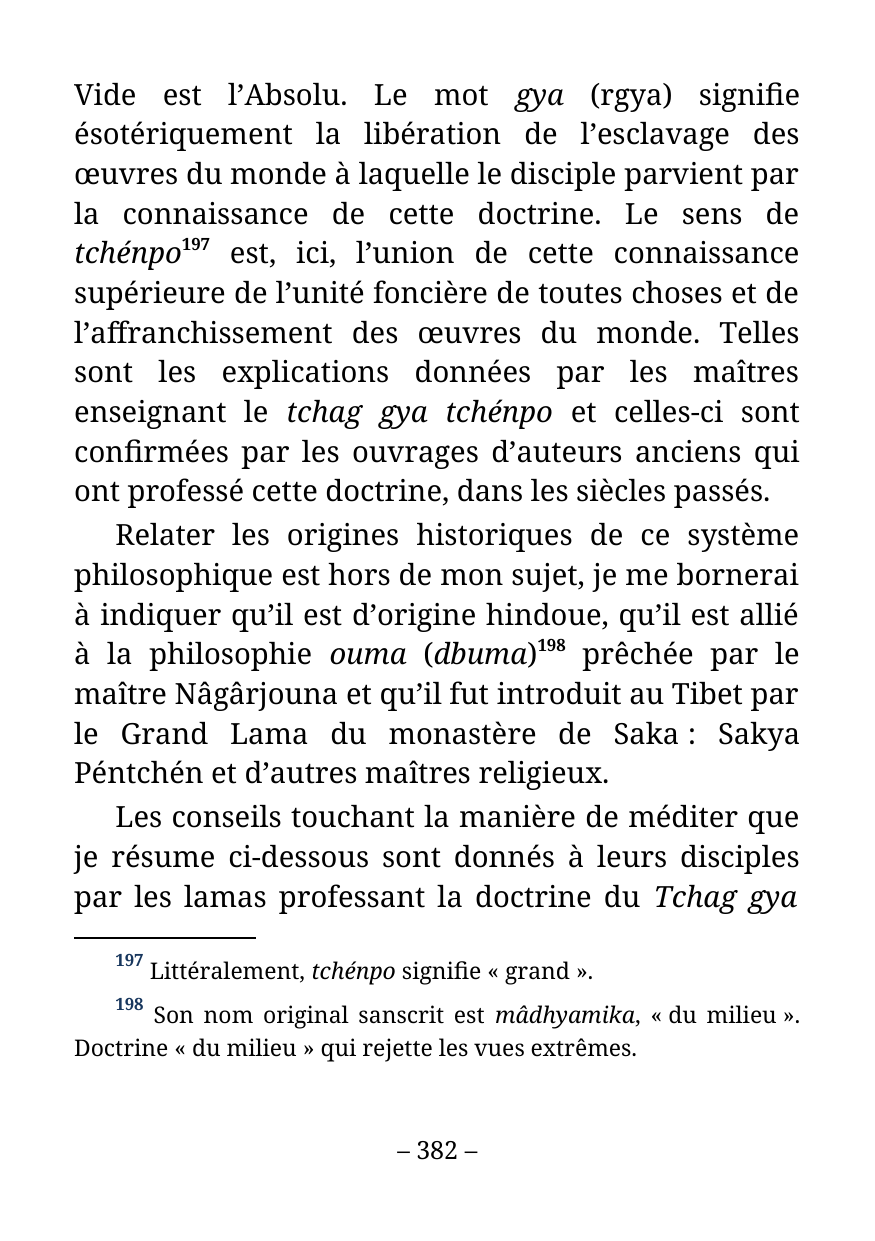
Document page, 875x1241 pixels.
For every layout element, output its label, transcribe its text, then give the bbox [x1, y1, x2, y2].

text Les conseils touchant la manière de méditer que je résume ci-dessous sont donnés à leurs disciples par les lamas professant la doctrine du Tchag gya [74, 797, 800, 916]
text Relater les origines historiques de ce système philosophique est hors de mon sujet, je me bornerai à indiquer qu’il est d’origine hindoue, qu’il est allié à la philosophie ouma (dbuma) prêchée par le maître Nâgârjouna et qu’il fut introduit au Tibet par le Grand Lama du monastère de Saka : Sakya Péntchén et d’autres maîtres religieux. [74, 514, 800, 792]
text Vide est l’Absolu. Le mot gya (rgya) signifie ésotériquement la libération de l’esclavage des œuvres du monde à laquelle le disciple parvient par la connaissance de cette doctrine. Le sens de tchénpo est, ici, l’union de cette connaissance supérieure de l’unité foncière de toutes choses et de l’affranchissement des œuvres du monde. Telles sont les explications données par les maîtres enseignant le tchag gya tchénpo et celles-ci sont confirmées par les ouvrages d’auteurs anciens qui ont professé cette doctrine, dans les siècles passés. [74, 74, 800, 510]
text Son nom original sanscrit est mâdhyamika, « du milieu ». Doctrine « du milieu » qui rejette les vues extrêmes. [74, 992, 800, 1063]
text Littéralement, tchénpo signifie « grand ». [74, 948, 800, 988]
